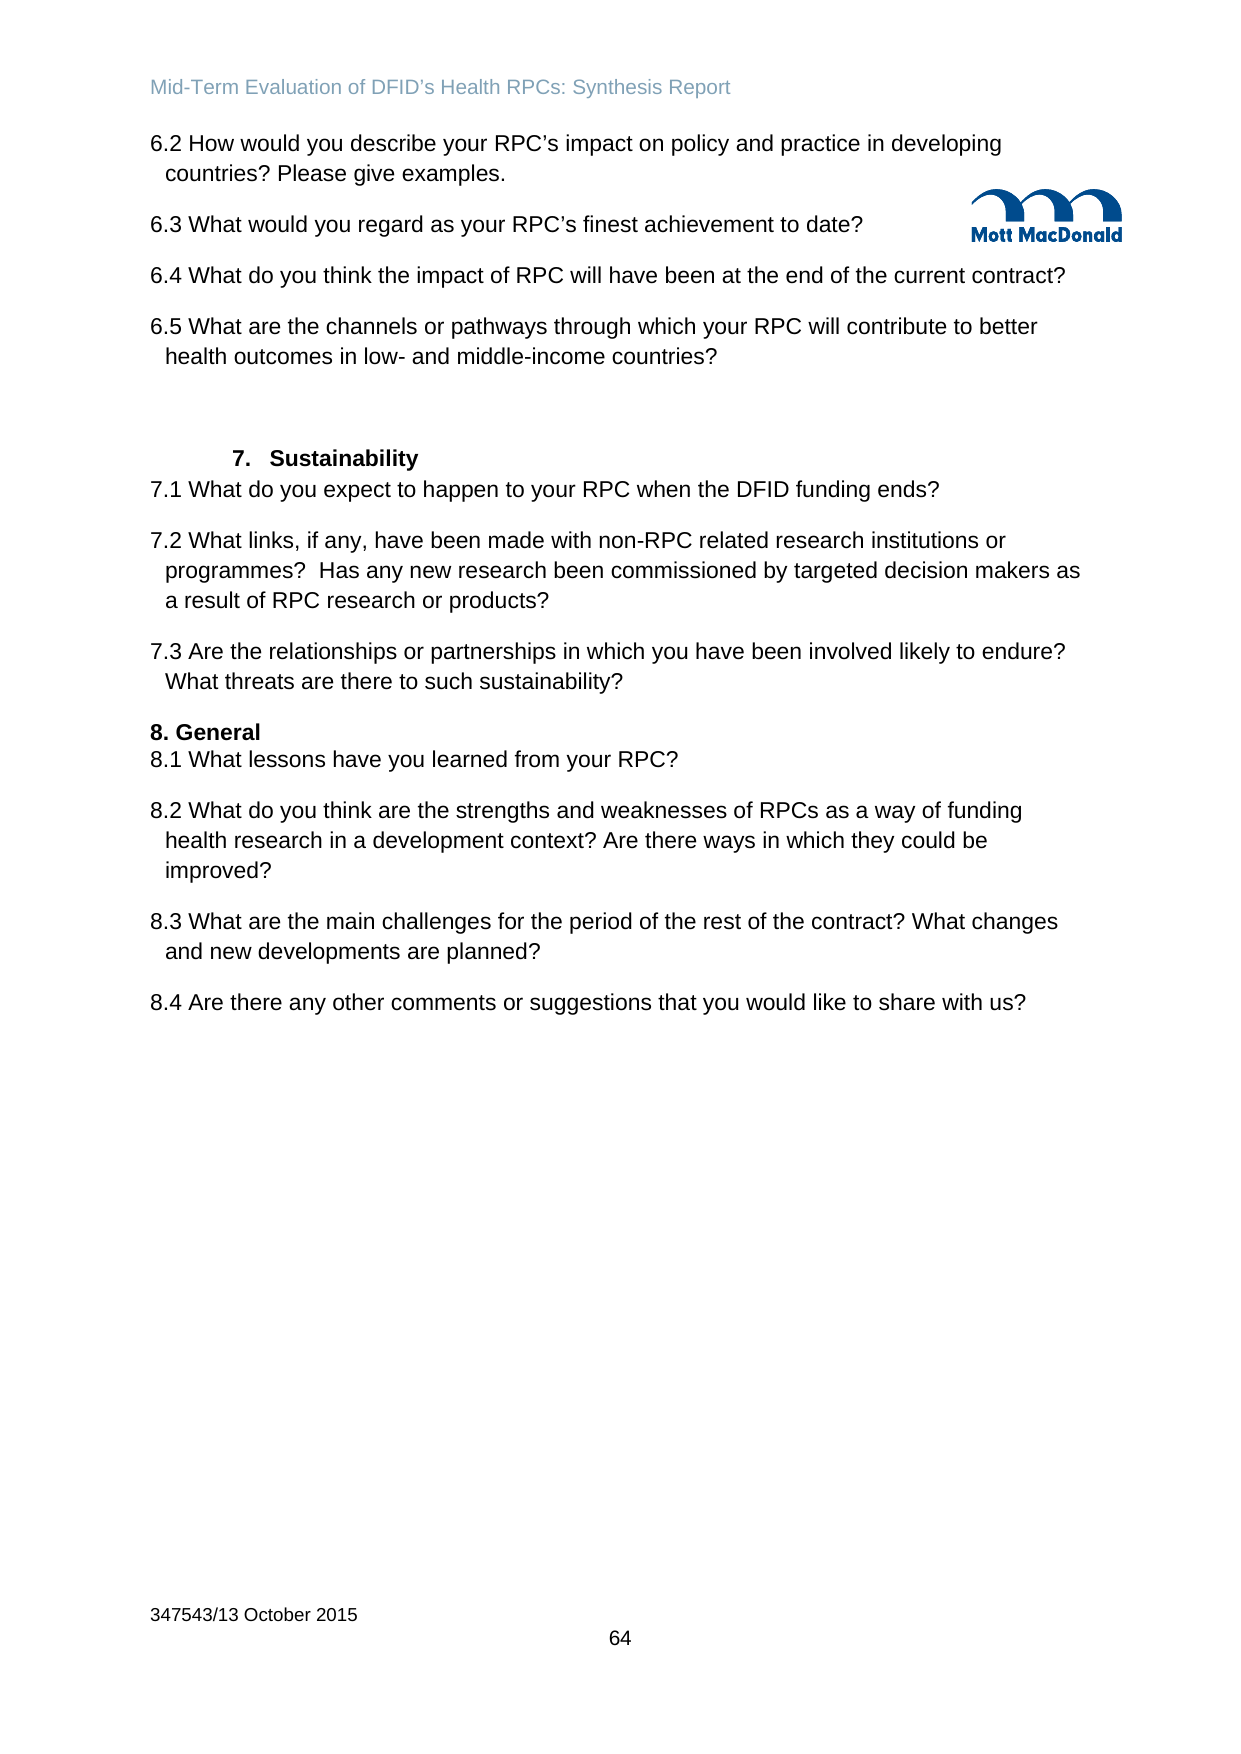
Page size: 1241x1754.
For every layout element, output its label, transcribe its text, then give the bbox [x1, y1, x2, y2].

list 8.1 What lessons have you learned from your RPC? [150, 746, 1090, 772]
list 8.2 What do you think are the strengths and weaknesses of RPCs as a way of funding health research in a development context? Are there ways in which they could be improved? [150, 797, 1090, 883]
list 6.4 What do you think the impact of RPC will have been at the end of the current contract? [150, 262, 1090, 288]
list 8.3 What are the main challenges for the period of the rest of the contract? What changes and new developments are planned? [150, 908, 1090, 965]
list 8.4 Are there any other comments or suggestions that you would like to share with us? [150, 989, 1090, 1016]
text 8. General [150, 719, 1090, 746]
list 6.5 What are the channels or pathways through which your RPC will contribute to better health outcomes in low- and middle-income countries? [150, 313, 1090, 369]
list 7.2 What links, if any, have been made with non-RPC related research institutions or programmes? Has any new research been commissioned by targeted decision makers as a result of RPC research or products? [150, 527, 1090, 613]
list Sustainability [232, 445, 1090, 472]
list 7.1 What do you expect to happen to your RPC when the DFID funding ends? [150, 476, 1090, 502]
list 7.3 Are the relationships or partnerships in which you have been involved likely to endure? What threats are there to such sustainability? [150, 638, 1090, 694]
list 6.3 What would you regard as your RPC’s finest achievement to date? [150, 211, 1090, 237]
list 6.2 How would you describe your RPC’s impact on policy and practice in developing countries? Please give examples. [150, 130, 1090, 186]
